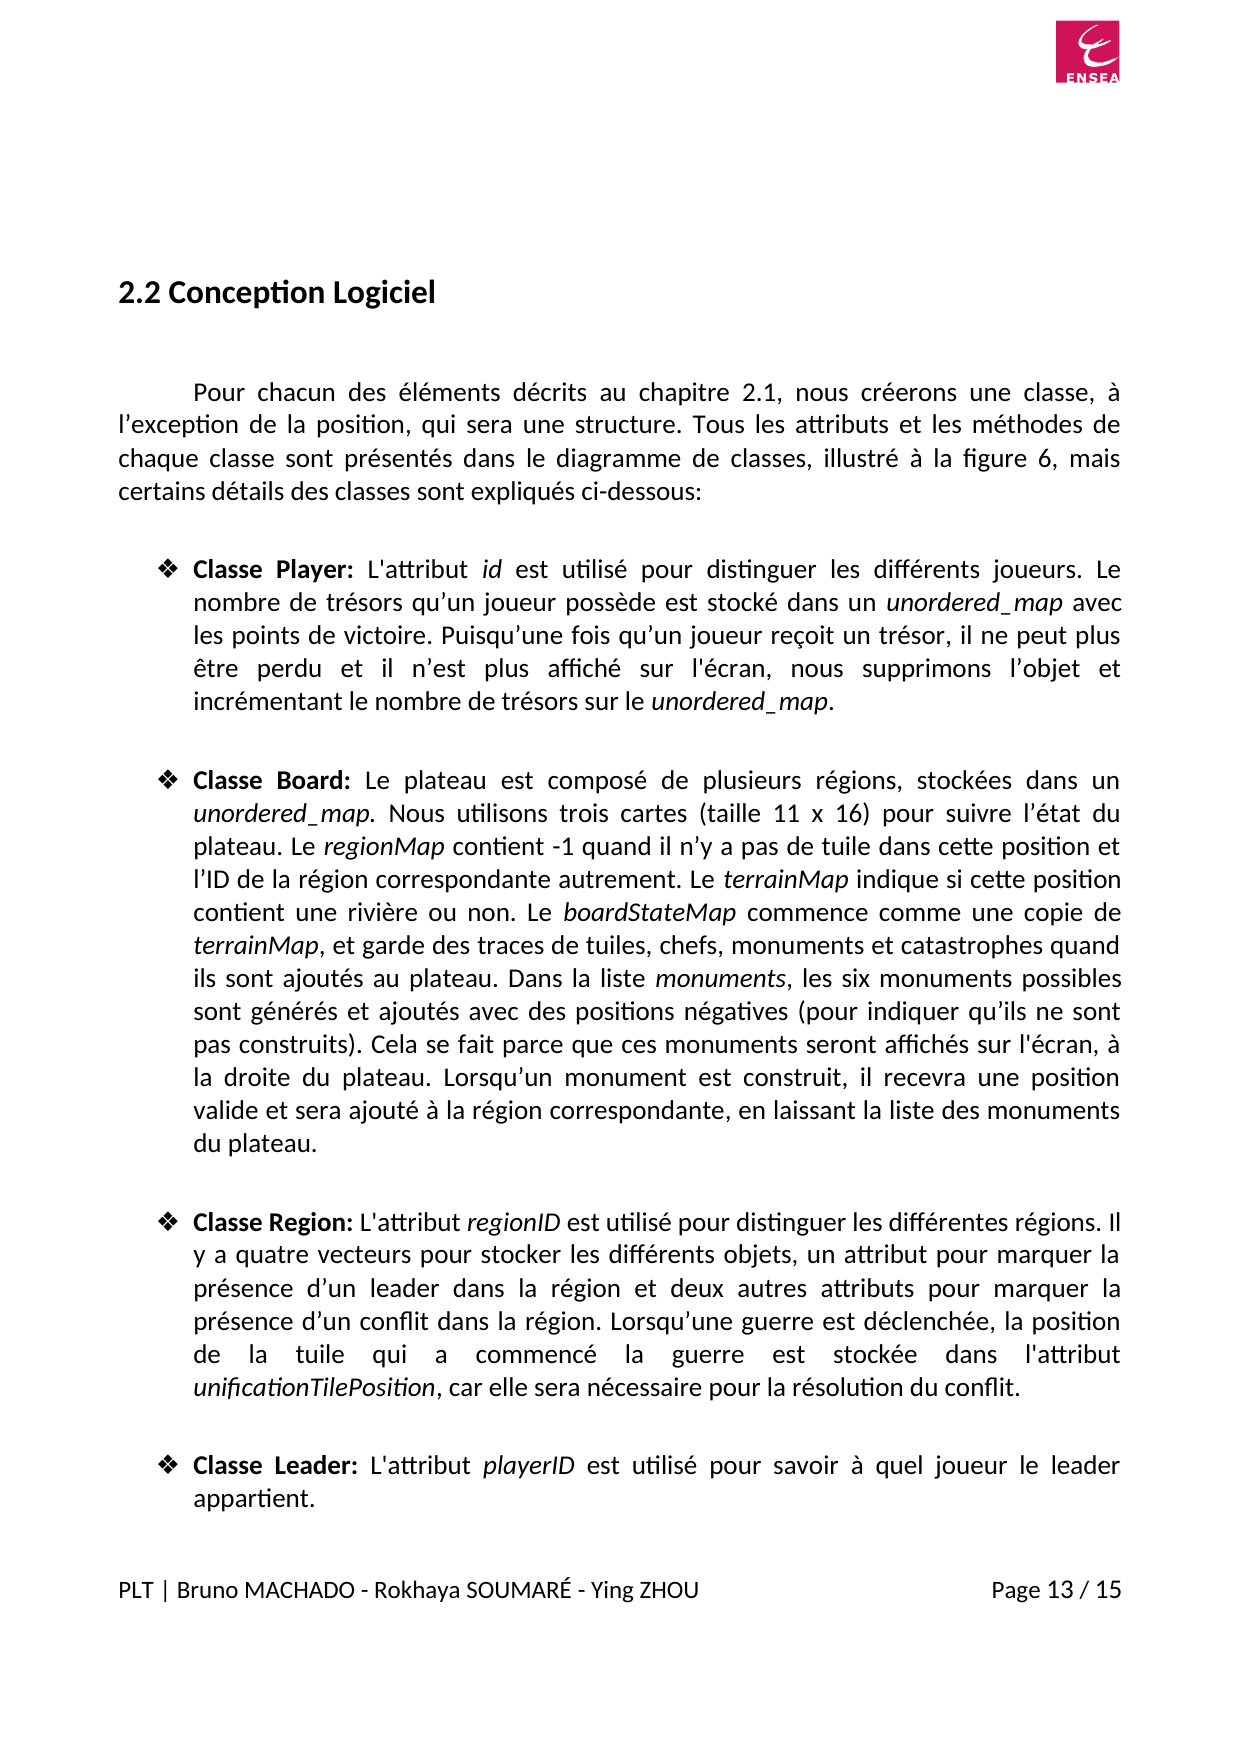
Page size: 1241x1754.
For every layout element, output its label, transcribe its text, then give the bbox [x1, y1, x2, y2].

list Classe Leader: L'attribut playerID est utilisé pour savoir à quel joueur le leader appartient. [156, 1448, 1122, 1514]
picture [1054, 18, 1122, 84]
subtitle 2.2 Conception Logiciel [118, 271, 1122, 312]
list Classe Board: Le plateau est composé de plusieurs régions, stockées dans un unordered_map. Nous utilisons trois cartes (taille 11 x 16) pour suivre l’état du plateau. Le regionMap contient -1 quand il n’y a pas de tuile dans cette position et l’ID de la région correspondante autrement. Le terrainMap indique si cette position contient une rivière ou non. Le boardStateMap commence comme une copie de terrainMap, et garde des traces de tuiles, chefs, monuments et catastrophes quand ils sont ajoutés au plateau. Dans la liste monuments, les six monuments possibles sont générés et ajoutés avec des positions négatives (pour indiquer qu’ils ne sont pas construits). Cela se fait parce que ces monuments seront affichés sur l'écran, à la droite du plateau. Lorsqu’un monument est construit, il recevra une position valide et sera ajouté à la région correspondante, en laissant la liste des monuments du plateau. [156, 763, 1122, 1159]
list Classe Player: L'attribut id est utilisé pour distinguer les différents joueurs. Le nombre de trésors qu’un joueur possède est stocké dans un unordered_map avec les points de victoire. Puisqu’une fois qu’un joueur reçoit un trésor, il ne peut plus être perdu et il n’est plus affiché sur l'écran, nous supprimons l’objet et incrémentant le nombre de trésors sur le unordered_map. [156, 552, 1122, 717]
list Classe Region: L'attribut regionID est utilisé pour distinguer les différentes régions. Il y a quatre vecteurs pour stocker les différents objets, un attribut pour marquer la présence d’un leader dans la région et deux autres attributs pour marquer la présence d’un conflit dans la région. Lorsqu’une guerre est déclenchée, la position de la tuile qui a commencé la guerre est stockée dans l'attribut unificationTilePosition, car elle sera nécessaire pour la résolution du conflit. [156, 1205, 1122, 1403]
text Pour chacun des éléments décrits au chapitre 2.1, nous créerons une classe, à l’exception de la position, qui sera une structure. Tous les attributs et les méthodes de chaque classe sont présentés dans le diagramme de classes, illustré à la figure 6, mais certains détails des classes sont expliqués ci-dessous: [118, 375, 1122, 507]
